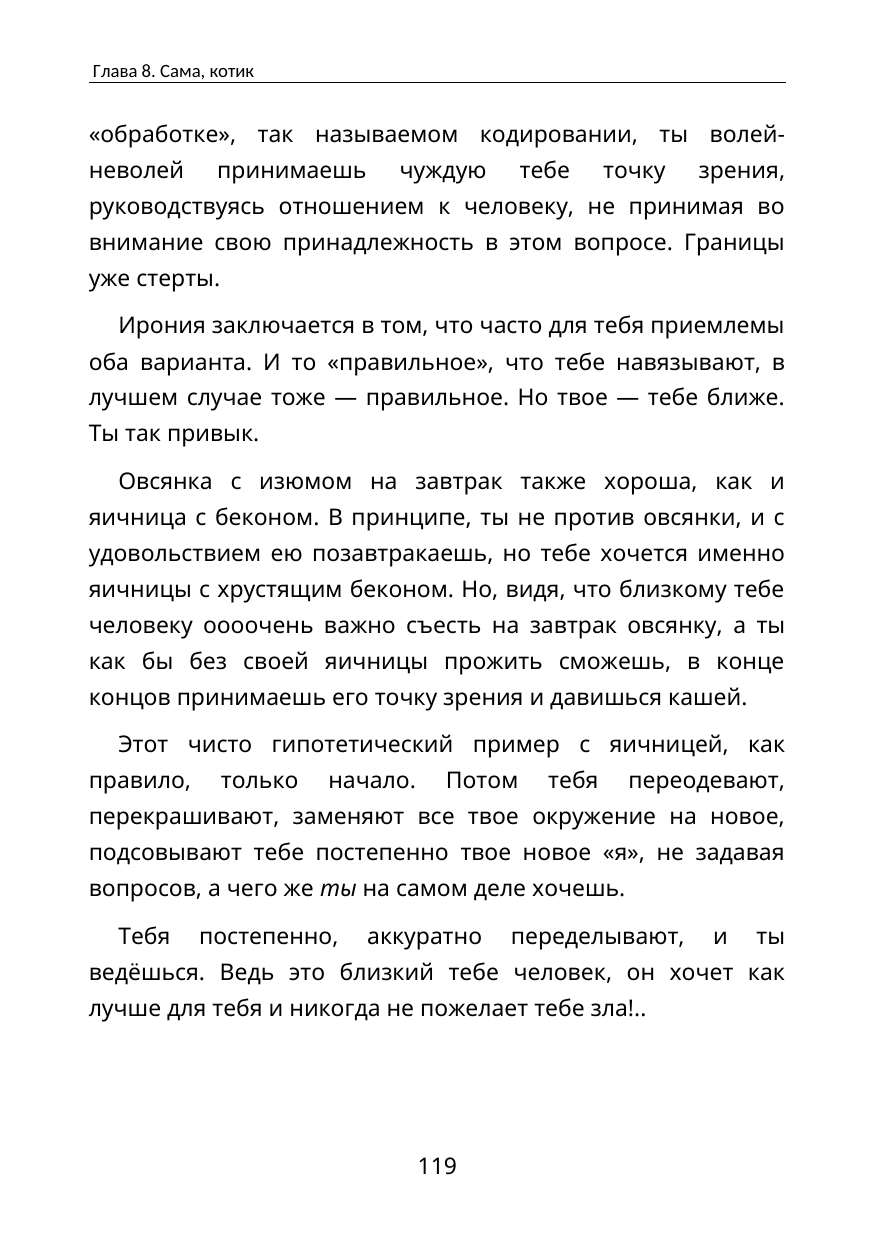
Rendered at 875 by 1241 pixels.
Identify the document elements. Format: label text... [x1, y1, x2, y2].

text Этот чисто гипотетический пример с яичницей, как правило, только начало. Потом тебя переодевают, перекрашивают, заменяют все твое окружение на новое, подсовывают тебе постепенно твое новое «я», не задавая вопросов, а чего же ты на самом деле хочешь. [88, 728, 786, 903]
text Овсянка с изюмом на завтрак также хороша, как и яичница с беконом. В принципе, ты не против овсянки, и с удовольствием ею позавтракаешь, но тебе хочется именно яичницы с хрустящим беконом. Но, видя, что близкому тебе человеку оооочень важно съесть на завтрак овсянку, а ты как бы без своей яичницы прожить сможешь, в конце концов принимаешь его точку зрения и давишься кашей. [88, 465, 786, 712]
text «обработке», так называемом кодировании, ты волей-неволей принимаешь чуждую тебе точку зрения, руководствуясь отношением к человеку, не принимая во внимание свою принадлежность в этом вопросе. Границы уже стерты. [88, 118, 786, 293]
text Ирония заключается в том, что часто для тебя приемлемы оба варианта. И то «правильное», что тебе навязывают, в лучшем случае тоже — правильное. Но твое — тебе ближе. Ты так привык. [88, 309, 786, 448]
text Тебя постепенно, аккуратно переделывают, и ты ведёшься. Ведь это близкий тебе человек, он хочет как лучше для тебя и никогда не пожелает тебе зла!.. [88, 920, 786, 1023]
